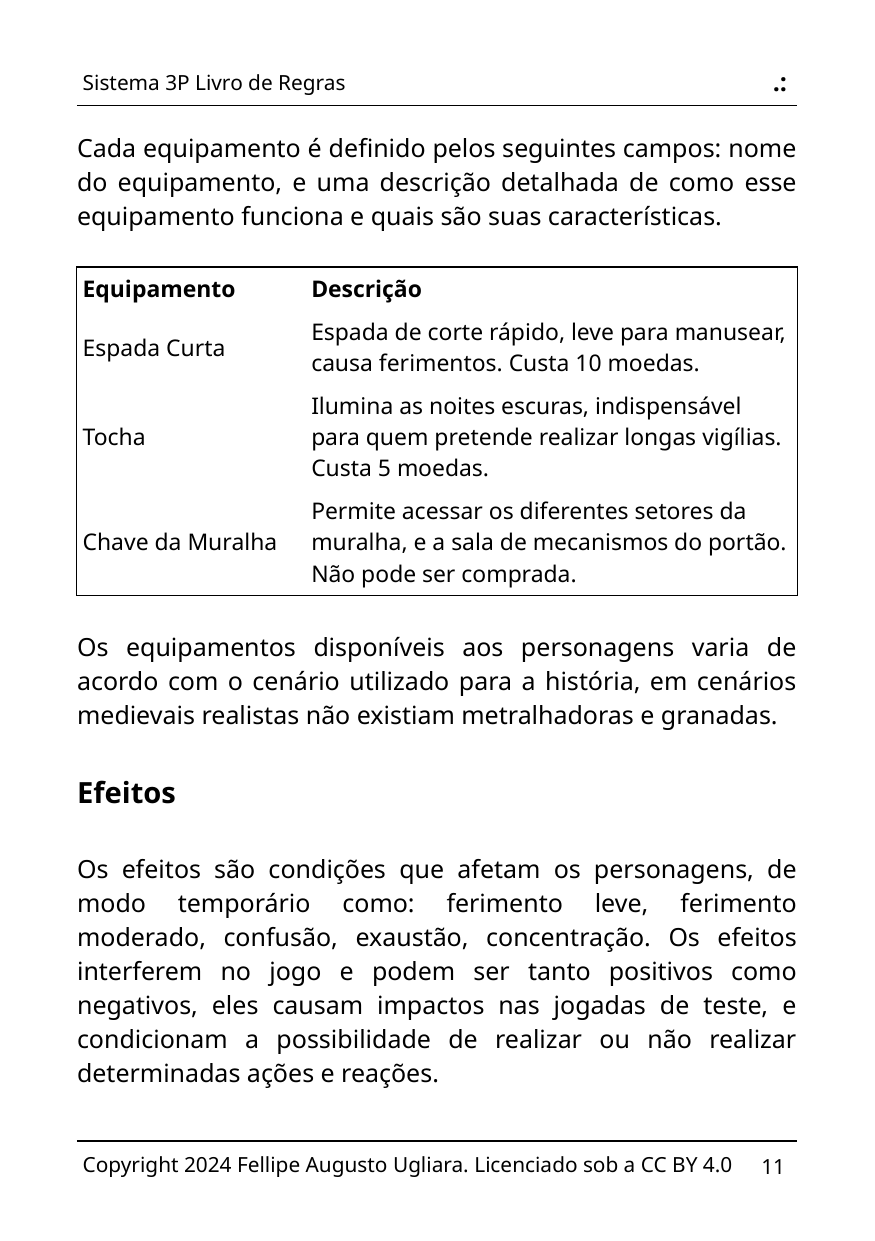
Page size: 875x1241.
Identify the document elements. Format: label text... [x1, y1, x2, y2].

subtitle Efeitos [77, 772, 797, 812]
table_cell Tocha [77, 384, 305, 489]
text Os efeitos são condições que afetam os personagens, de modo temporário como: ferimento leve, ferimento moderado, confusão, exaustão, concentração. Os efeitos interferem no jogo e podem ser tanto positivos como negativos, eles causam impactos nas jogadas de teste, e condicionam a possibilidade de realizar ou não realizar determinadas ações e reações. [77, 852, 797, 1090]
table_header Equipamento [77, 268, 305, 310]
table_cell Espada de corte rápido, leve para manusear, causa ferimentos. Custa 10 moedas. [305, 310, 797, 384]
table_cell Ilumina as noites escuras, indispensável para quem pretende realizar longas vigílias. Custa 5 moedas. [305, 384, 797, 489]
text Os equipamentos disponíveis aos personagens varia de acordo com o cenário utilizado para a história, em cenários medievais realistas não existiam metralhadoras e granadas. [77, 630, 797, 732]
table_header Descrição [305, 268, 797, 310]
table_cell Chave da Muralha [77, 489, 305, 594]
text Cada equipamento é definido pelos seguintes campos: nome do equipamento, e uma descrição detalhada de como esse equipamento funciona e quais são suas características. [77, 130, 797, 232]
table_cell Permite acessar os diferentes setores da muralha, e a sala de mecanismos do portão. Não pode ser comprada. [305, 489, 797, 594]
table_cell Espada Curta [77, 310, 305, 384]
